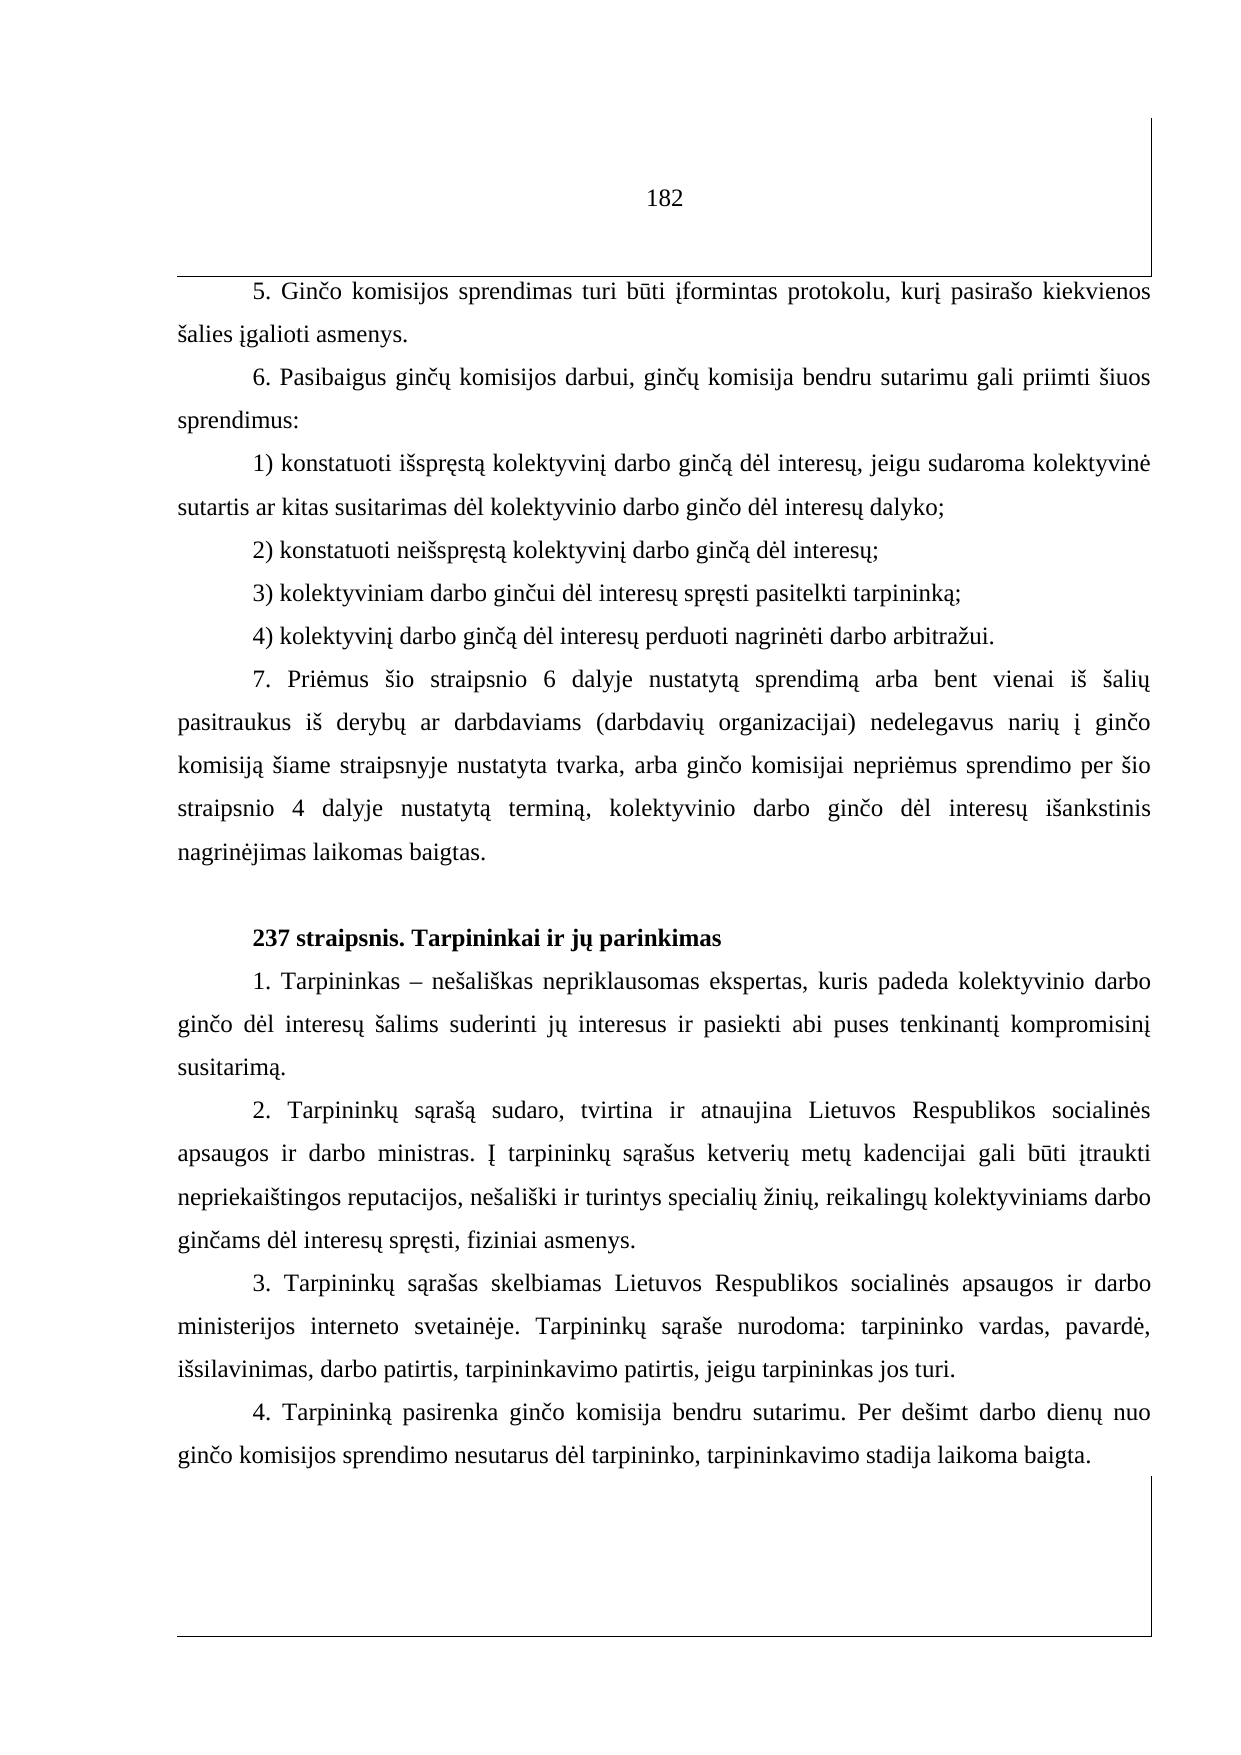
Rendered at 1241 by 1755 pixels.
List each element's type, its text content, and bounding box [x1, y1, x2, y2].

text 1. Tarpininkas – nešališkas nepriklausomas ekspertas, kuris padeda kolektyvinio darbo ginčo dėl interesų šalims suderinti jų interesus ir pasiekti abi puses tenkinantį kompromisinį susitarimą. [177, 966, 1152, 1081]
text 2. Tarpininkų sąrašą sudaro, tvirtina ir atnaujina Lietuvos Respublikos socialinės apsaugos ir darbo ministras. Į tarpininkų sąrašus ketverių metų kadencijai gali būti įtraukti nepriekaištingos reputacijos, nešališki ir turintys specialių žinių, reikalingų kolektyviniams darbo ginčams dėl interesų spręsti, fiziniai asmenys. [177, 1095, 1152, 1253]
text 2) konstatuoti neišspręstą kolektyvinį darbo ginčą dėl interesų; [177, 535, 1152, 563]
text 4) kolektyvinį darbo ginčą dėl interesų perduoti nagrinėti darbo arbitražui. [177, 621, 1152, 650]
text 4. Tarpininką pasirenka ginčo komisija bendru sutarimu. Per dešimt darbo dienų nuo ginčo komisijos sprendimo nesutarus dėl tarpininko, tarpininkavimo stadija laikoma baigta. [177, 1397, 1152, 1469]
text 3) kolektyviniam darbo ginčui dėl interesų spręsti pasitelkti tarpininką; [177, 578, 1152, 607]
text 1) konstatuoti išspręstą kolektyvinį darbo ginčą dėl interesų, jeigu sudaroma kolektyvinė sutartis ar kitas susitarimas dėl kolektyvinio darbo ginčo dėl interesų dalyko; [177, 448, 1152, 520]
text 5. Ginčo komisijos sprendimas turi būti įformintas protokolu, kurį pasirašo kiekvienos šalies įgalioti asmenys. [177, 276, 1152, 348]
text 6. Pasibaigus ginčų komisijos darbui, ginčų komisija bendru sutarimu gali priimti šiuos sprendimus: [177, 362, 1152, 434]
subtitle 237 straipsnis. Tarpininkai ir jų parinkimas [177, 923, 1152, 952]
text 7. Priėmus šio straipsnio 6 dalyje nustatytą sprendimą arba bent vienai iš šalių pasitraukus iš derybų ar darbdaviams (darbdavių organizacijai) nedelegavus narių į ginčo komisiją šiame straipsnyje nustatyta tvarka, arba ginčo komisijai nepriėmus sprendimo per šio straipsnio 4 dalyje nustatytą terminą, kolektyvinio darbo ginčo dėl interesų išankstinis nagrinėjimas laikomas baigtas. [177, 664, 1152, 865]
text 3. Tarpininkų sąrašas skelbiamas Lietuvos Respublikos socialinės apsaugos ir darbo ministerijos interneto svetainėje. Tarpininkų sąraše nurodoma: tarpininko vardas, pavardė, išsilavinimas, darbo patirtis, tarpininkavimo patirtis, jeigu tarpininkas jos turi. [177, 1268, 1152, 1383]
